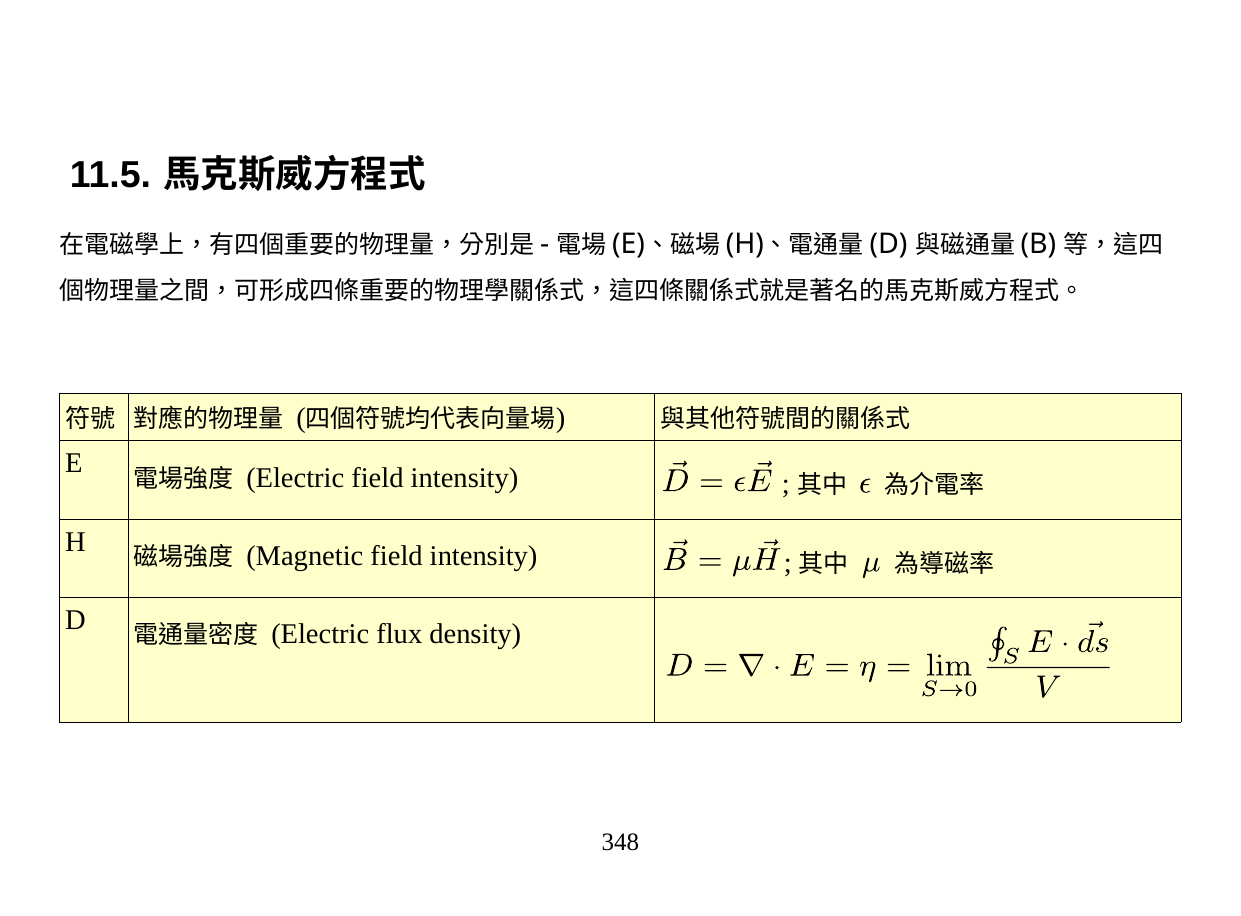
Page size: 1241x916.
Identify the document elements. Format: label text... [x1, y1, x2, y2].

table_cell 磁場強度 (Magnetic field intensity) [129, 520, 654, 597]
table_cell ; 其中 為導磁率 [655, 520, 1181, 597]
table_cell E [60, 441, 128, 519]
subtitle 馬克斯威方程式 [59, 144, 1181, 199]
table_cell 電場強度 (Electric field intensity) [129, 441, 654, 519]
table_cell [655, 598, 1181, 722]
table_cell ; 其中 為介電率 [655, 441, 1181, 519]
table_header 對應的物理量 (四個符號均代表向量場) [129, 394, 654, 440]
table_cell H [60, 520, 128, 597]
text 在電磁學上，有四個重要的物理量，分別是 - 電場 (E)、磁場 (H)、電通量 (D) 與磁通量 (B) 等，這四個物理量之間，可形成四條重要的物理學關係式，這四條關係式就是著名的馬克斯威方程式。 [59, 223, 1181, 307]
table_header 符號 [60, 394, 128, 440]
table_header 與其他符號間的關係式 [655, 394, 1181, 440]
table_cell D [60, 598, 128, 722]
table_cell 電通量密度 (Electric flux density) [129, 598, 654, 722]
